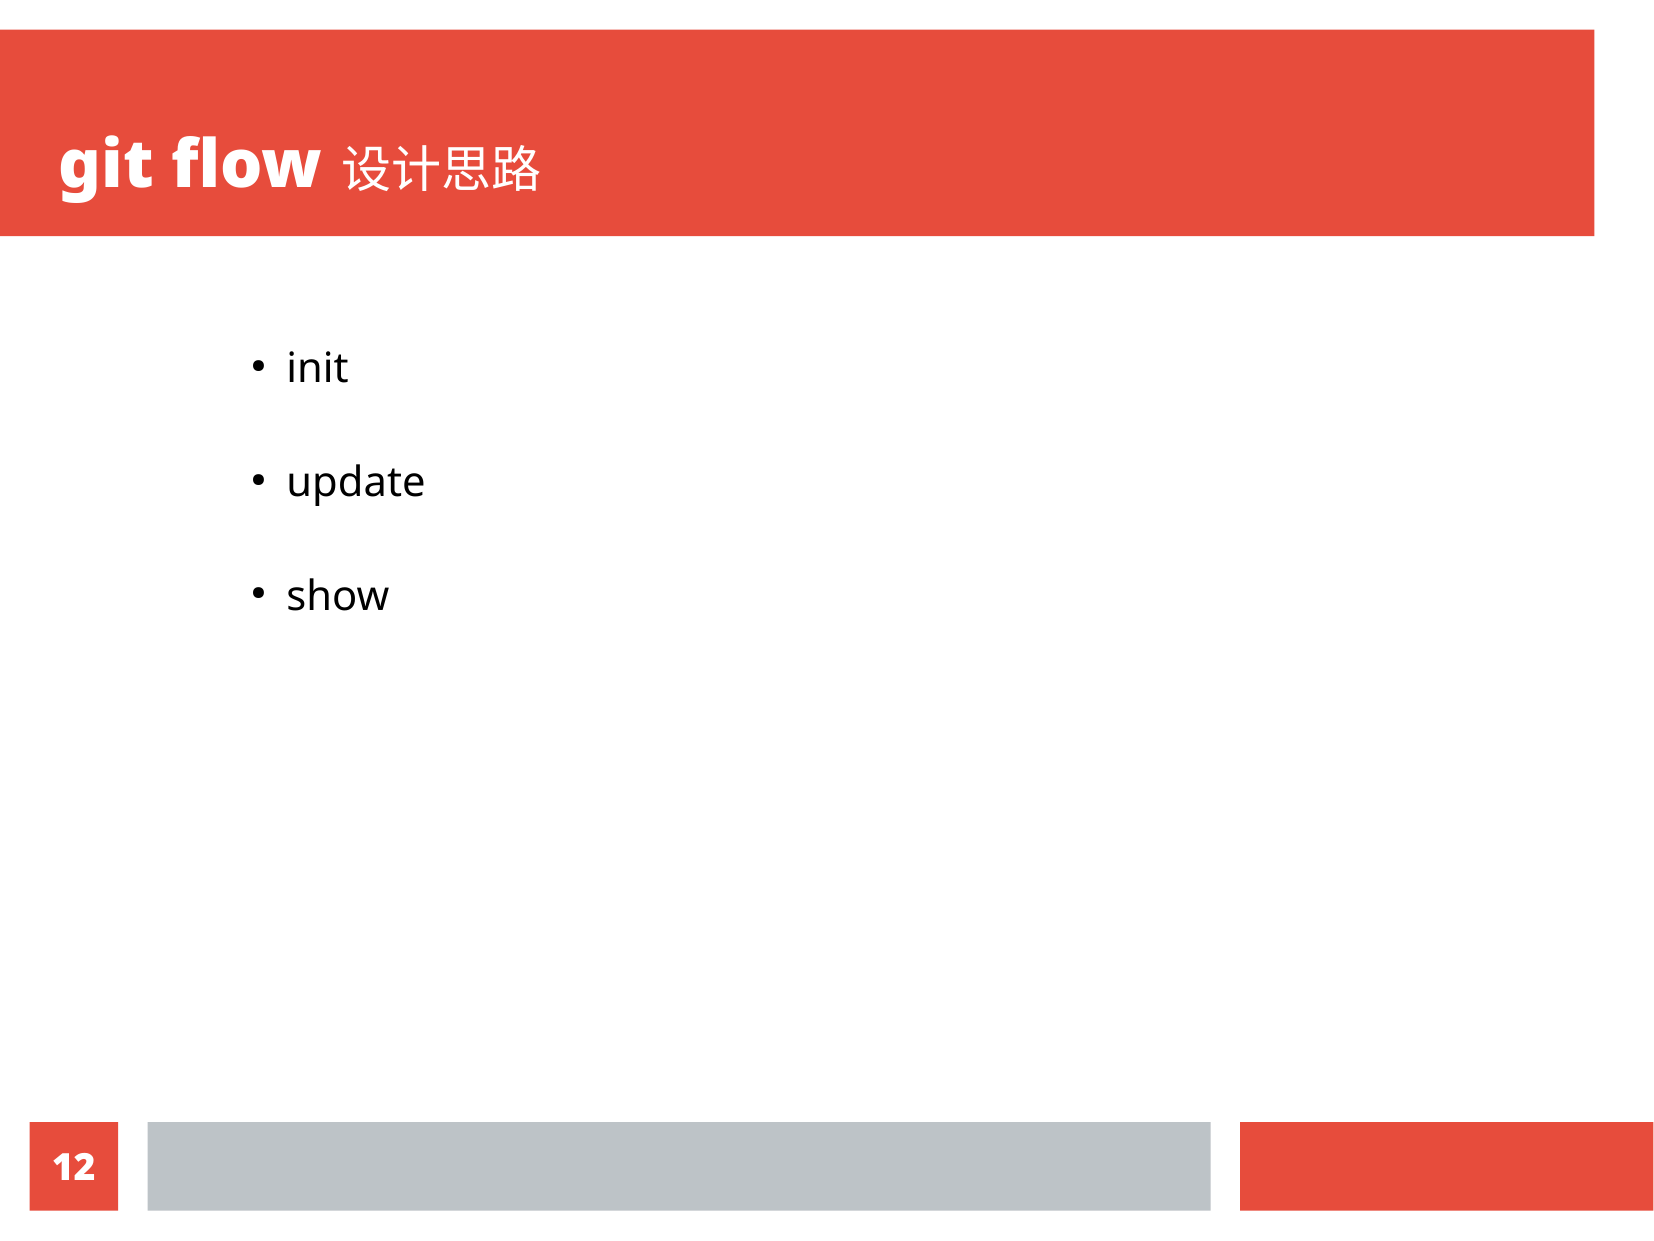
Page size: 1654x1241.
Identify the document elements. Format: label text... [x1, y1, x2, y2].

text_box init update show [236, 330, 1264, 1028]
title git flow设计思路 [59, 59, 1595, 207]
